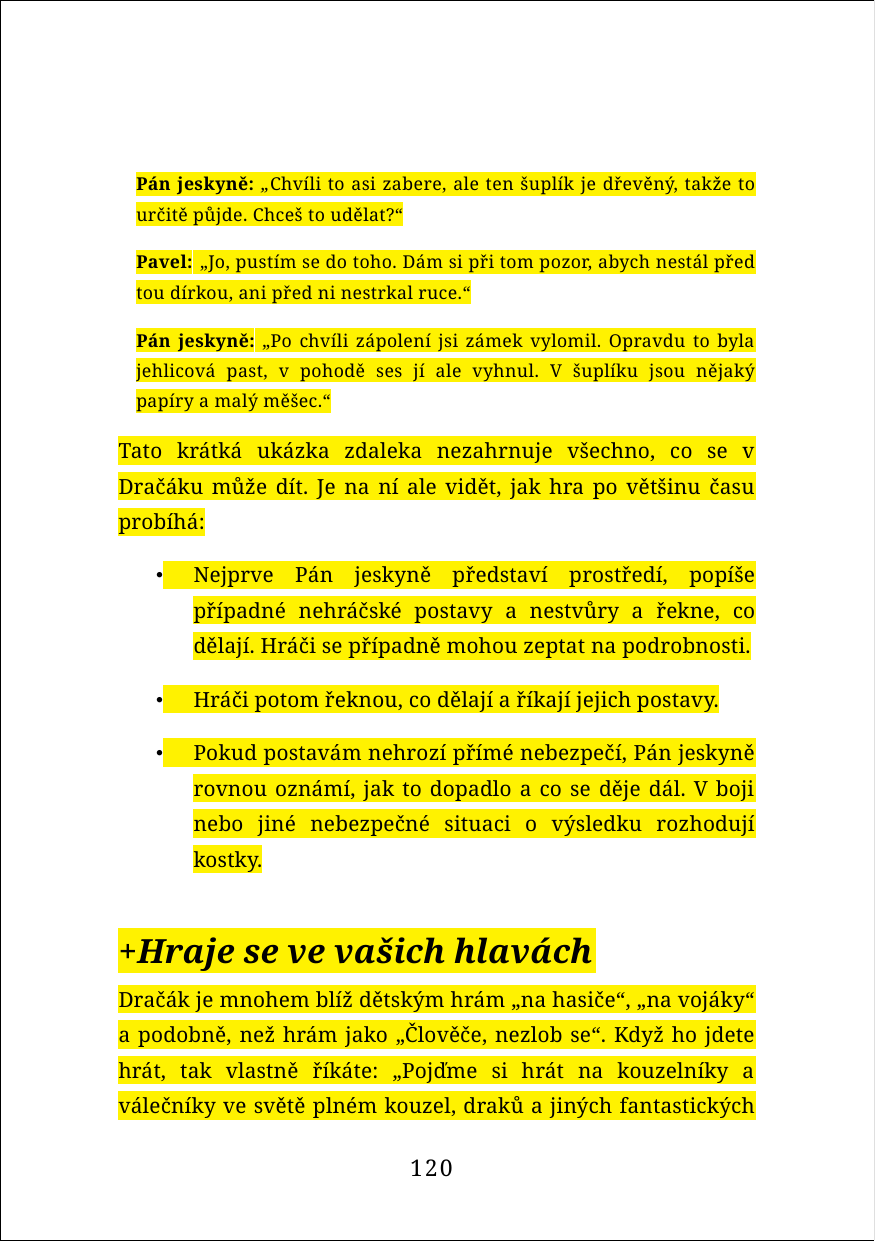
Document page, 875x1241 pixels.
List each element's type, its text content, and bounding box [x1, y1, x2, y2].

list Nejprve Pán jeskyně představí prostředí, popíše případné nehráčské postavy a nestvůry a řekne, co dělají. Hráči se případně mohou zeptat na podrobnosti. [156, 561, 756, 660]
subtitle +Hraje se ve vašich hlavách [118, 927, 756, 973]
text Pán jeskyně: „Chvíli to asi zabere, ale ten šuplík je dřevěný, takže to určitě půjde. Chceš to udělat?“ [136, 172, 756, 226]
text Dračák je mnohem blíž dětským hrám „na hasiče“, „na vojáky“ a podobně, než hrám jako „Člověče, nezlob se“. Když ho jdete hrát, tak vlastně říkáte: „Pojďme si hrát na kouzelníky a válečníky ve světě plném kouzel, draků a jiných fantastických [118, 985, 756, 1120]
list Pokud postavám nehrozí přímé nebezpečí, Pán jeskyně rovnou oznámí, jak to dopadlo a co se děje dál. V boji nebo jiné nebezpečné situaci o výsledku rozhodují kostky. [156, 738, 756, 873]
text Tato krátká ukázka zdaleka nezahrnuje všechno, co se v Dračáku může dít. Je na ní ale vidět, jak hra po většinu času probíhá: [118, 436, 756, 536]
list Hráči potom řeknou, co dělají a říkají jejich postavy. [156, 685, 756, 713]
text Pavel: „Jo, pustím se do toho. Dám si při tom pozor, abych nestál před tou dírkou, ani před ni nestrkal ruce.“ [136, 250, 756, 304]
text Pán jeskyně: „Po chvíli zápolení jsi zámek vylomil. Opravdu to byla jehlicová past, v pohodě ses jí ale vyhnul. V šuplíku jsou nějaký papíry a malý měšec.“ [136, 328, 756, 413]
